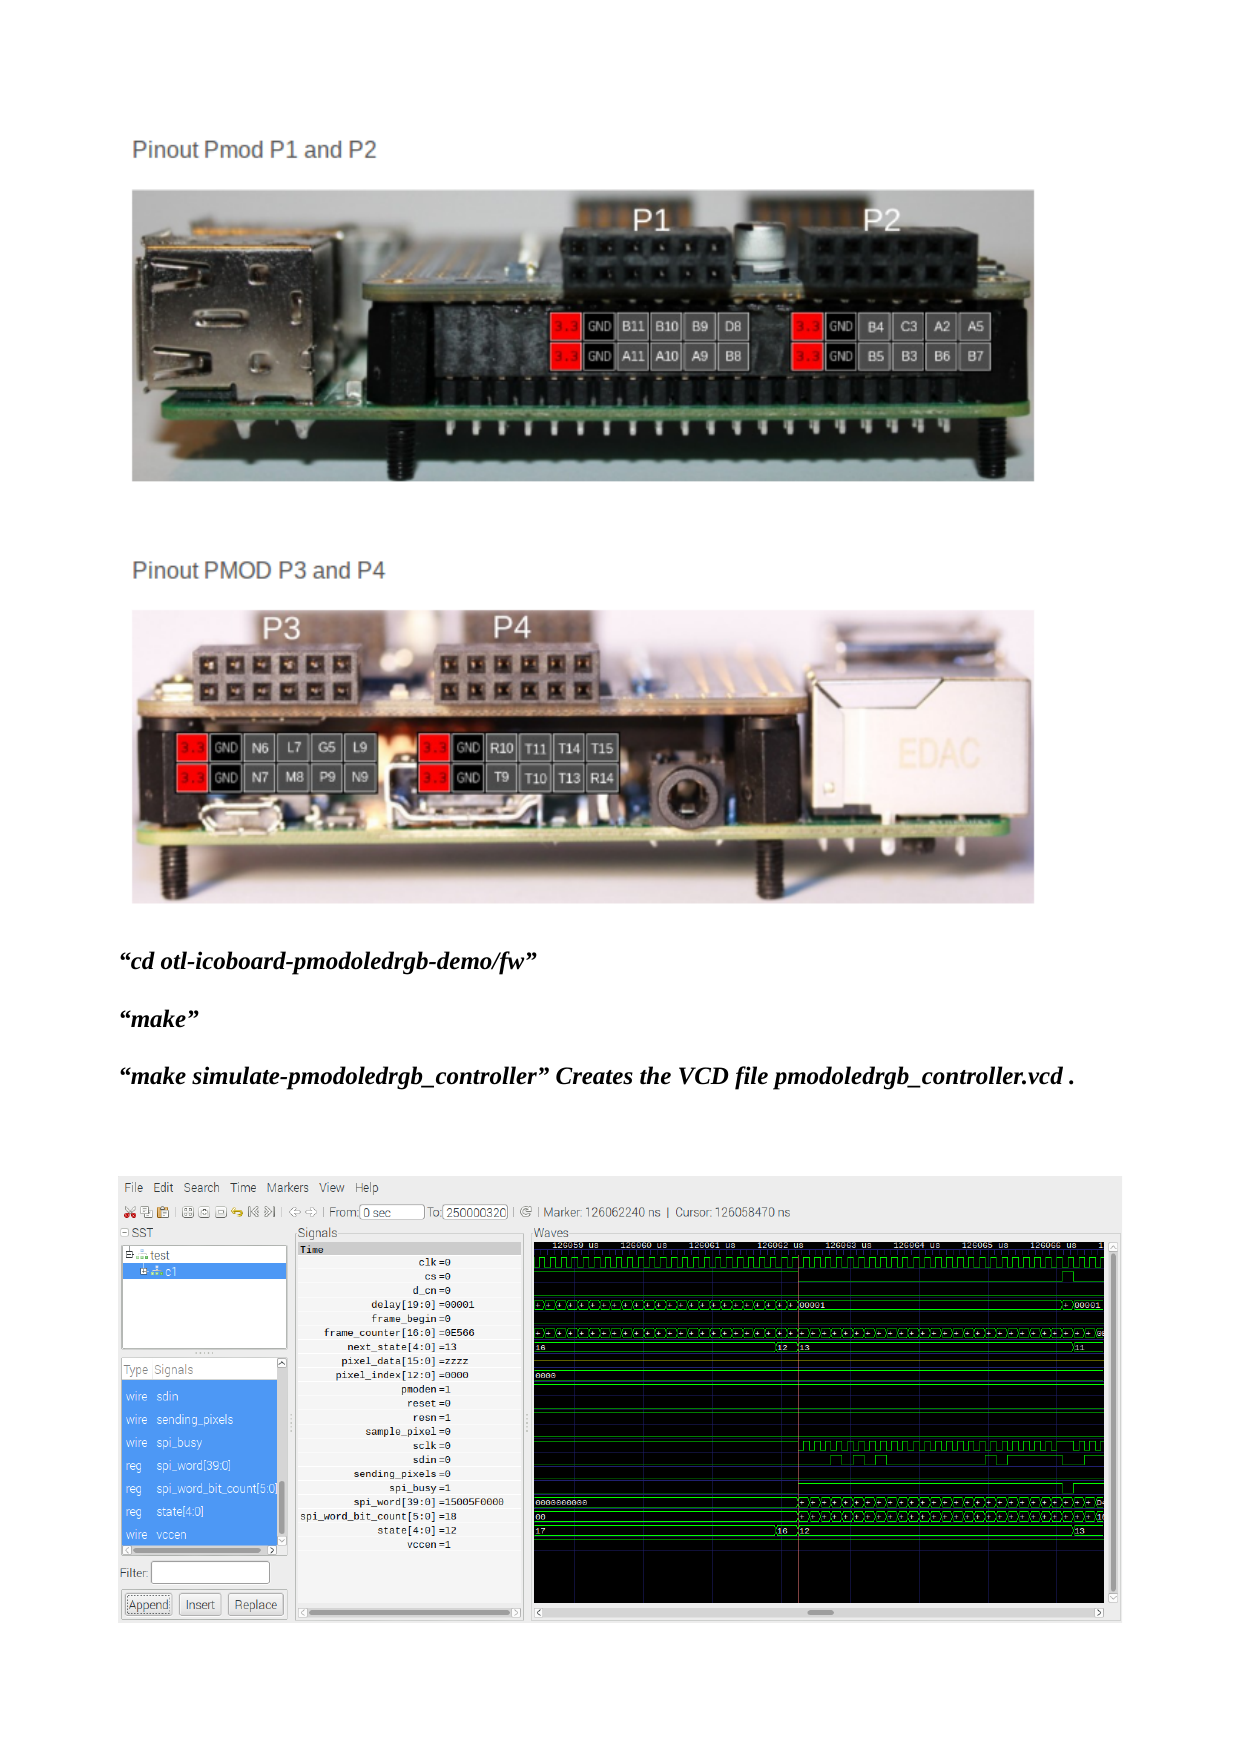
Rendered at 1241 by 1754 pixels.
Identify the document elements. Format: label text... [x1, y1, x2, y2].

picture [118, 1176, 1123, 1623]
text “cd otl-icoboard-pmodoledrgb-demo/fw” [118, 946, 1122, 975]
picture [118, 118, 1123, 918]
text “make” [118, 1004, 1122, 1032]
text “make simulate-pmodoledrgb_controller” Creates the VCD file pmodoledrgb_controller.vcd . [118, 1061, 1122, 1090]
